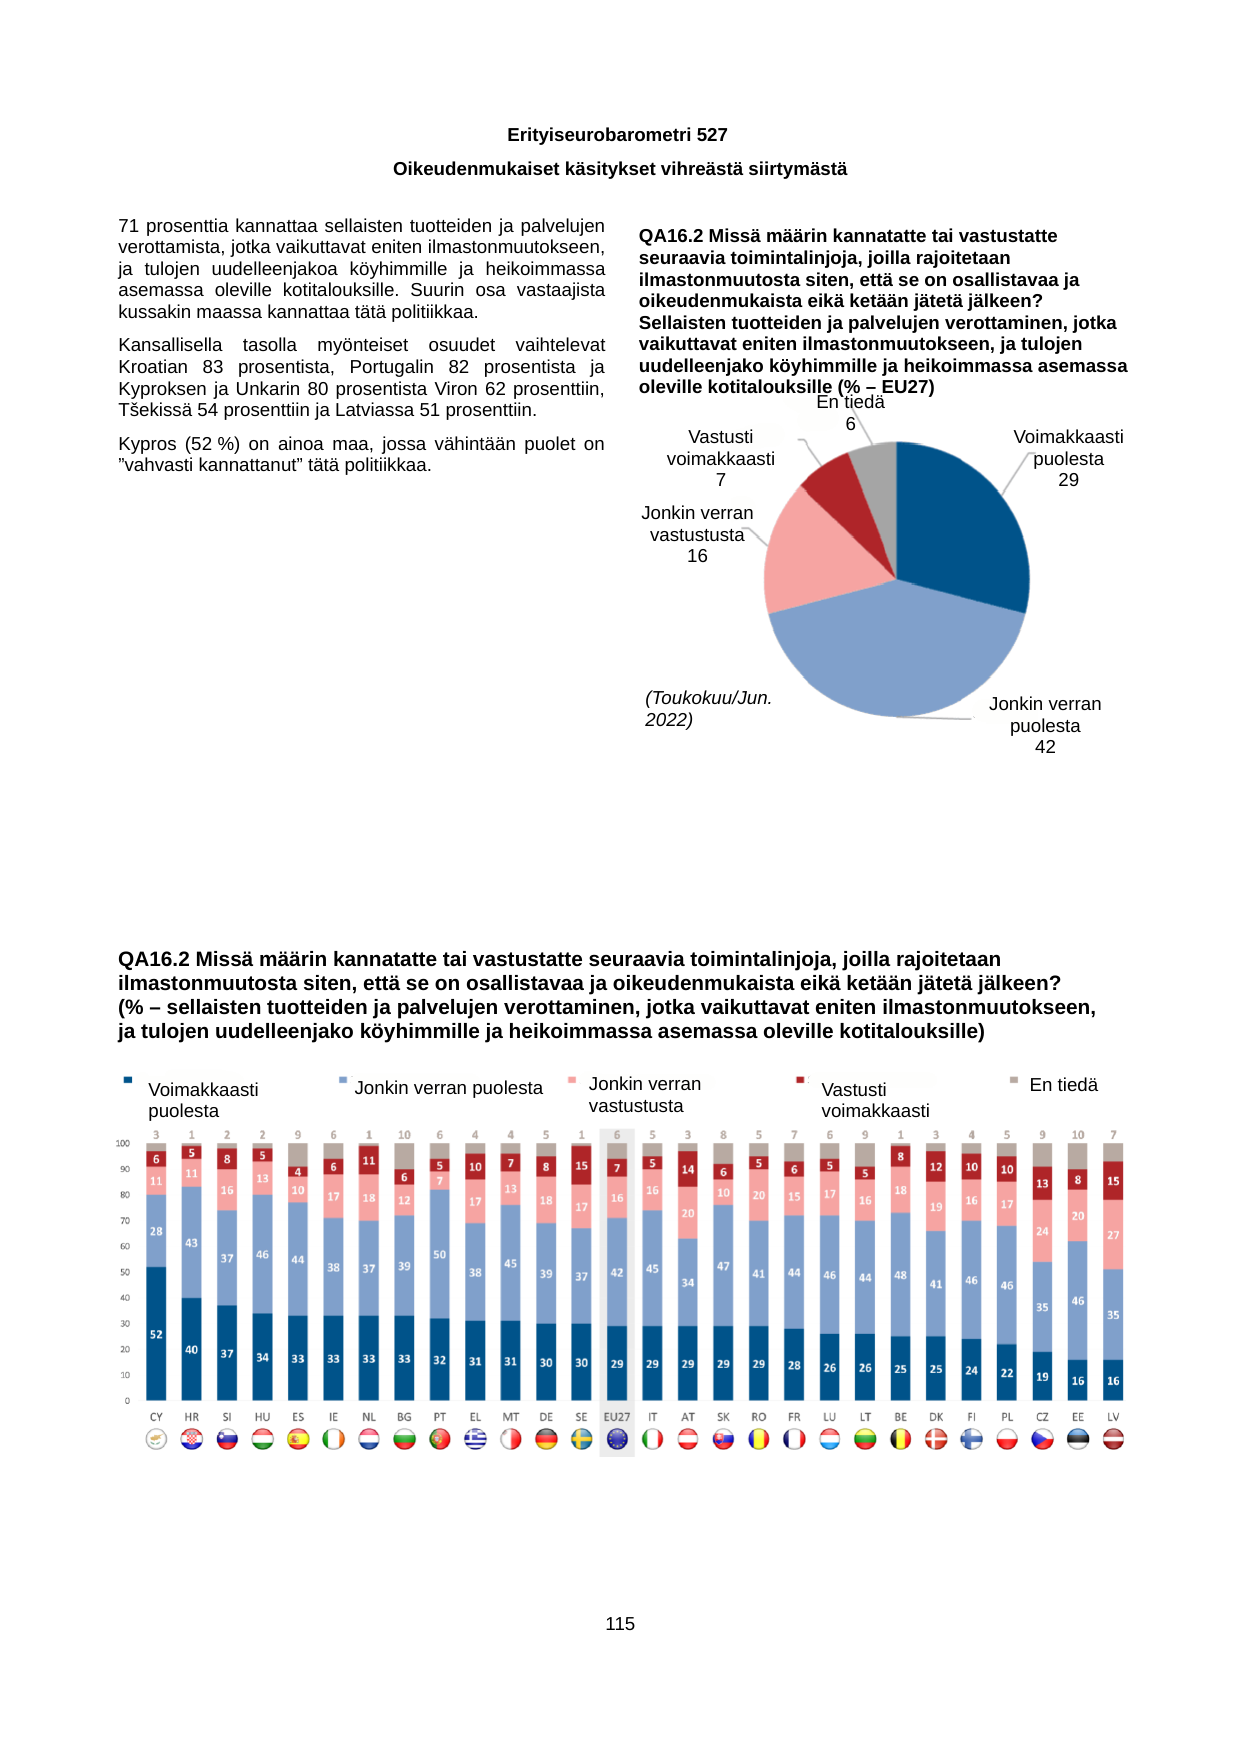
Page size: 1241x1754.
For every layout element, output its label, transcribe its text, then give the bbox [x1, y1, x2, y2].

picture [106, 1115, 1126, 1457]
text Kypros (52 %) on ainoa maa, jossa vähintään puolet on ”vahvasti kannattanut” tätä politiikkaa. [118, 432, 605, 475]
text 71 prosenttia kannattaa sellaisten tuotteiden ja palvelujen verottamista, jotka vaikuttavat eniten ilmastonmuutokseen, ja tulojen uudelleenjakoa köyhimmille ja heikoimmassa asemassa oleville kotitalouksille. Suurin osa vastaajista kussakin maassa kannattaa tätä politiikkaa. [118, 214, 605, 322]
text Kansallisella tasolla myönteiset osuudet vaihtelevat Kroatian 83 prosentista, Portugalin 82 prosentista ja Kyproksen ja Unkarin 80 prosentista Viron 62 prosenttiin, Tšekissä 54 prosenttiin ja Latviassa 51 prosenttiin. [118, 334, 605, 420]
picture [731, 398, 1038, 724]
picture [106, 1067, 1019, 1092]
